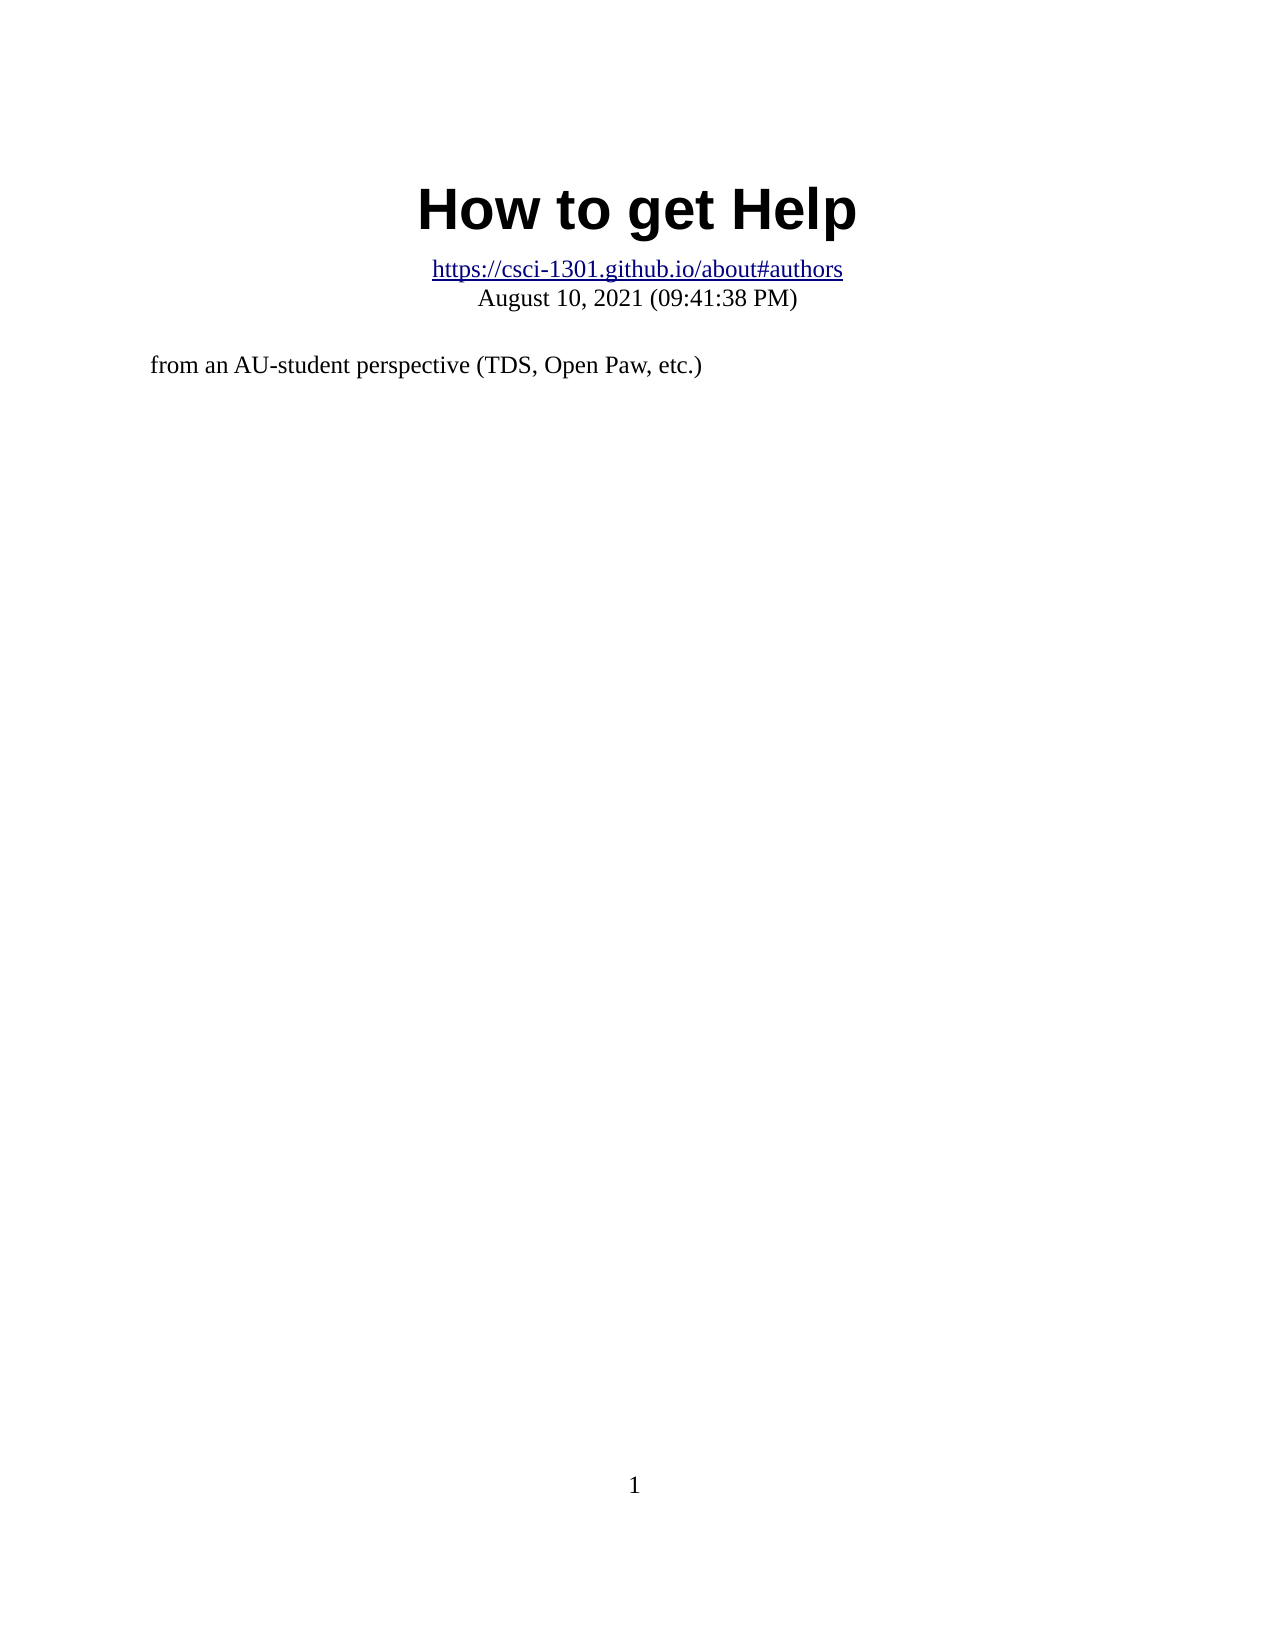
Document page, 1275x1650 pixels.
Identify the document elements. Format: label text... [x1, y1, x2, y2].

text August 10, 2021 (09:41:38 PM) [150, 283, 1125, 312]
title How to get Help [150, 175, 1125, 242]
text https://csci-1301.github.io/about#authors [150, 254, 1125, 283]
text from an AU-student perspective (TDS, Open Paw, etc.) [150, 350, 1125, 378]
